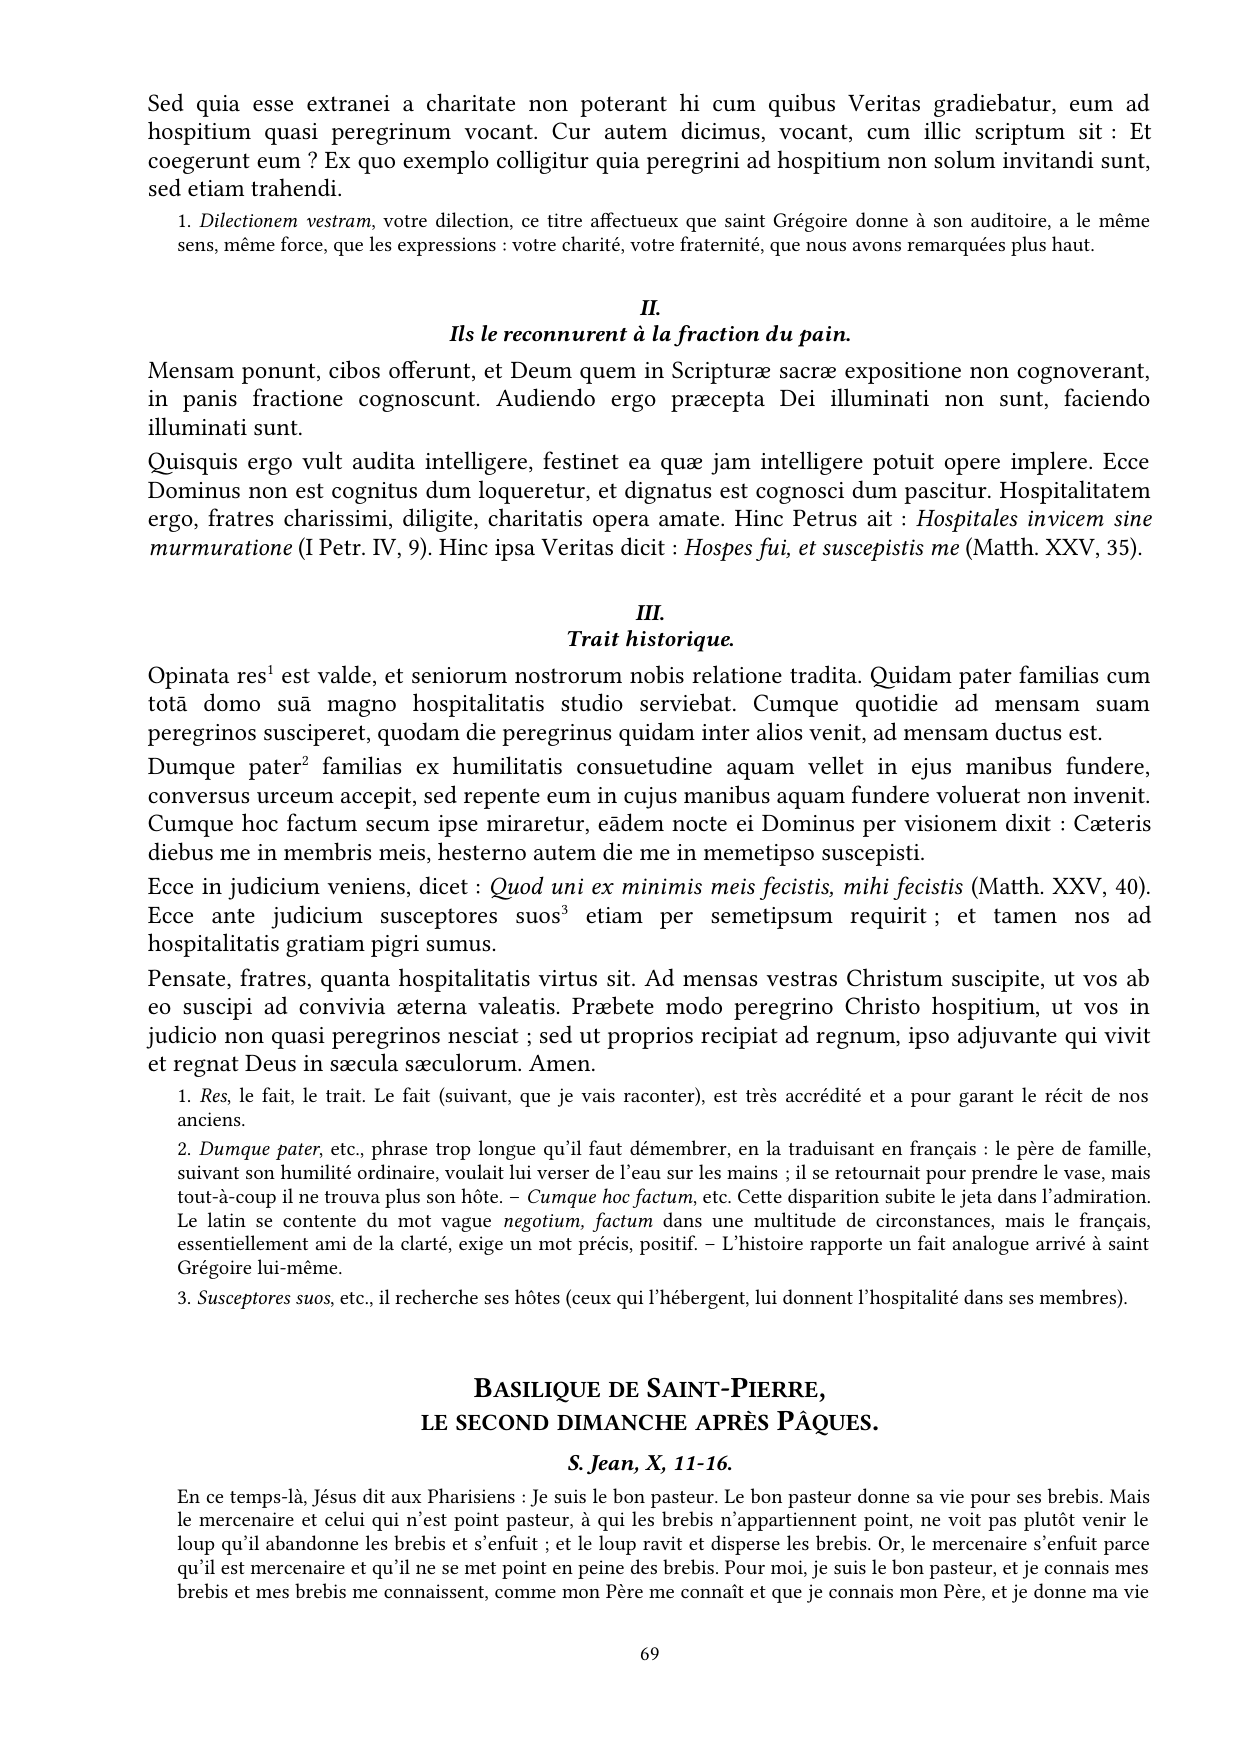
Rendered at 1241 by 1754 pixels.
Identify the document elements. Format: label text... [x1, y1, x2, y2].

text Dumque pater2 familias ex humilitatis consuetudine aquam vellet in ejus manibus fundere, conversus urceum accepit, sed repente eum in cujus manibus aquam fundere voluerat non invenit. Cumque hoc factum secum ipse miraretur, eādem nocte ei Dominus per visionem dixit : Cæteris diebus me in membris meis, hesterno autem die me in memetipso suscepisti. [148, 752, 1152, 866]
text Opinata res1 est valde, et seniorum nostrorum nobis relatione tradita. Quidam pater familias cum totā domo suā magno hospitalitatis studio serviebat. Cumque quotidie ad mensam suam peregrinos susciperet, quodam die peregrinus quidam inter alios venit, ad mensam ductus est. [148, 661, 1152, 746]
text Quisquis ergo vult audita intelligere, festinet ea quæ jam intelligere potuit opere implere. Ecce Dominus non est cognitus dum loqueretur, et dignatus est cognosci dum pascitur. Hospitalitatem ergo, fratres charissimi, diligite, charitatis opera amate. Hinc Petrus ait : Hospitales invicem sine murmuratione (I Petr. IV, 9). Hinc ipsa Veritas dicit : Hospes fui, et suscepistis me (Matth. XXV, 35). [148, 447, 1152, 561]
text 2. Dumque pater, etc., phrase trop longue qu’il faut démembrer, en la traduisant en français : le père de famille, suivant son humilité ordinaire, voulait lui verser de l’eau sur les mains ; il se retournait pour prendre le vase, mais tout-à-coup il ne trouva plus son hôte. – Cumque hoc factum, etc. Cette disparition subite le jeta dans l’admiration. Le latin se contente du mot vague negotium, factum dans une multitude de circonstances, mais le français, essentiellement ami de la clarté, exige un mot précis, positif. – L’histoire rapporte un fait analogue arrivé à saint Grégoire lui-même. [177, 1137, 1152, 1279]
text II. Ils le reconnurent à la fraction du pain. [148, 294, 1152, 347]
text Mensam ponunt, cibos offerunt, et Deum quem in Scripturæ sacræ expositione non cognoverant, in panis fractione cognoscunt. Audiendo ergo præcepta Dei illuminati non sunt, faciendo illuminati sunt. [148, 356, 1152, 441]
subtitle Basilique de Saint-Pierre, le second dimanche après Pâques. [148, 1371, 1152, 1438]
text 1. Dilectionem vestram, votre dilection, ce titre affectueux que saint Grégoire donne à son auditoire, a le même sens, même force, que les expressions : votre charité, votre fraternité, que nous avons remarquées plus haut. [177, 208, 1152, 256]
text En ce temps-là, Jésus dit aux Pharisiens : Je suis le bon pasteur. Le bon pasteur donne sa vie pour ses brebis. Mais le mercenaire et celui qui n’est point pasteur, à qui les brebis n’appartiennent point, ne voit pas plutôt venir le loup qu’il abandonne les brebis et s’enfuit ; et le loup ravit et disperse les brebis. Or, le mercenaire s’enfuit parce qu’il est mercenaire et qu’il ne se met point en peine des brebis. Pour moi, je suis le bon pasteur, et je connais mes brebis et mes brebis me connaissent, comme mon Père me connaît et que je connais mon Père, et je donne ma vie [177, 1484, 1152, 1603]
text Ecce in judicium veniens, dicet : Quod uni ex minimis meis fecistis, mihi fecistis (Matth. XXV, 40). Ecce ante judicium susceptores suos3 etiam per semetipsum requirit ; et tamen nos ad hospitalitatis gratiam pigri sumus. [148, 872, 1152, 958]
text 1. Res, le fait, le trait. Le fait (suivant, que je vais raconter), est très accrédité et a pour garant le récit de nos anciens. [177, 1084, 1152, 1131]
text 3. Susceptores suos, etc., il recherche ses hôtes (ceux qui l’hébergent, lui donnent l’hospitalité dans ses membres). [177, 1285, 1152, 1309]
text III. Trait historique. [148, 600, 1152, 652]
text Pensate, fratres, quanta hospitalitatis virtus sit. Ad mensas vestras Christum suscipite, ut vos ab eo suscipi ad convivia æterna valeatis. Præbete modo peregrino Christo hospitium, ut vos in judicio non quasi peregrinos nesciat ; sed ut proprios recipiat ad regnum, ipso adjuvante qui vivit et regnat Deus in sæcula sæculorum. Amen. [148, 964, 1152, 1078]
text Sed quia esse extranei a charitate non poterant hi cum quibus Veritas gradiebatur, eum ad hospitium quasi peregrinum vocant. Cur autem dicimus, vocant, cum illic scriptum sit : Et coegerunt eum ? Ex quo exemplo colligitur quia peregrini ad hospitium non solum invitandi sunt, sed etiam trahendi. [148, 88, 1152, 203]
text S. Jean, X, 11-16. [148, 1449, 1152, 1476]
